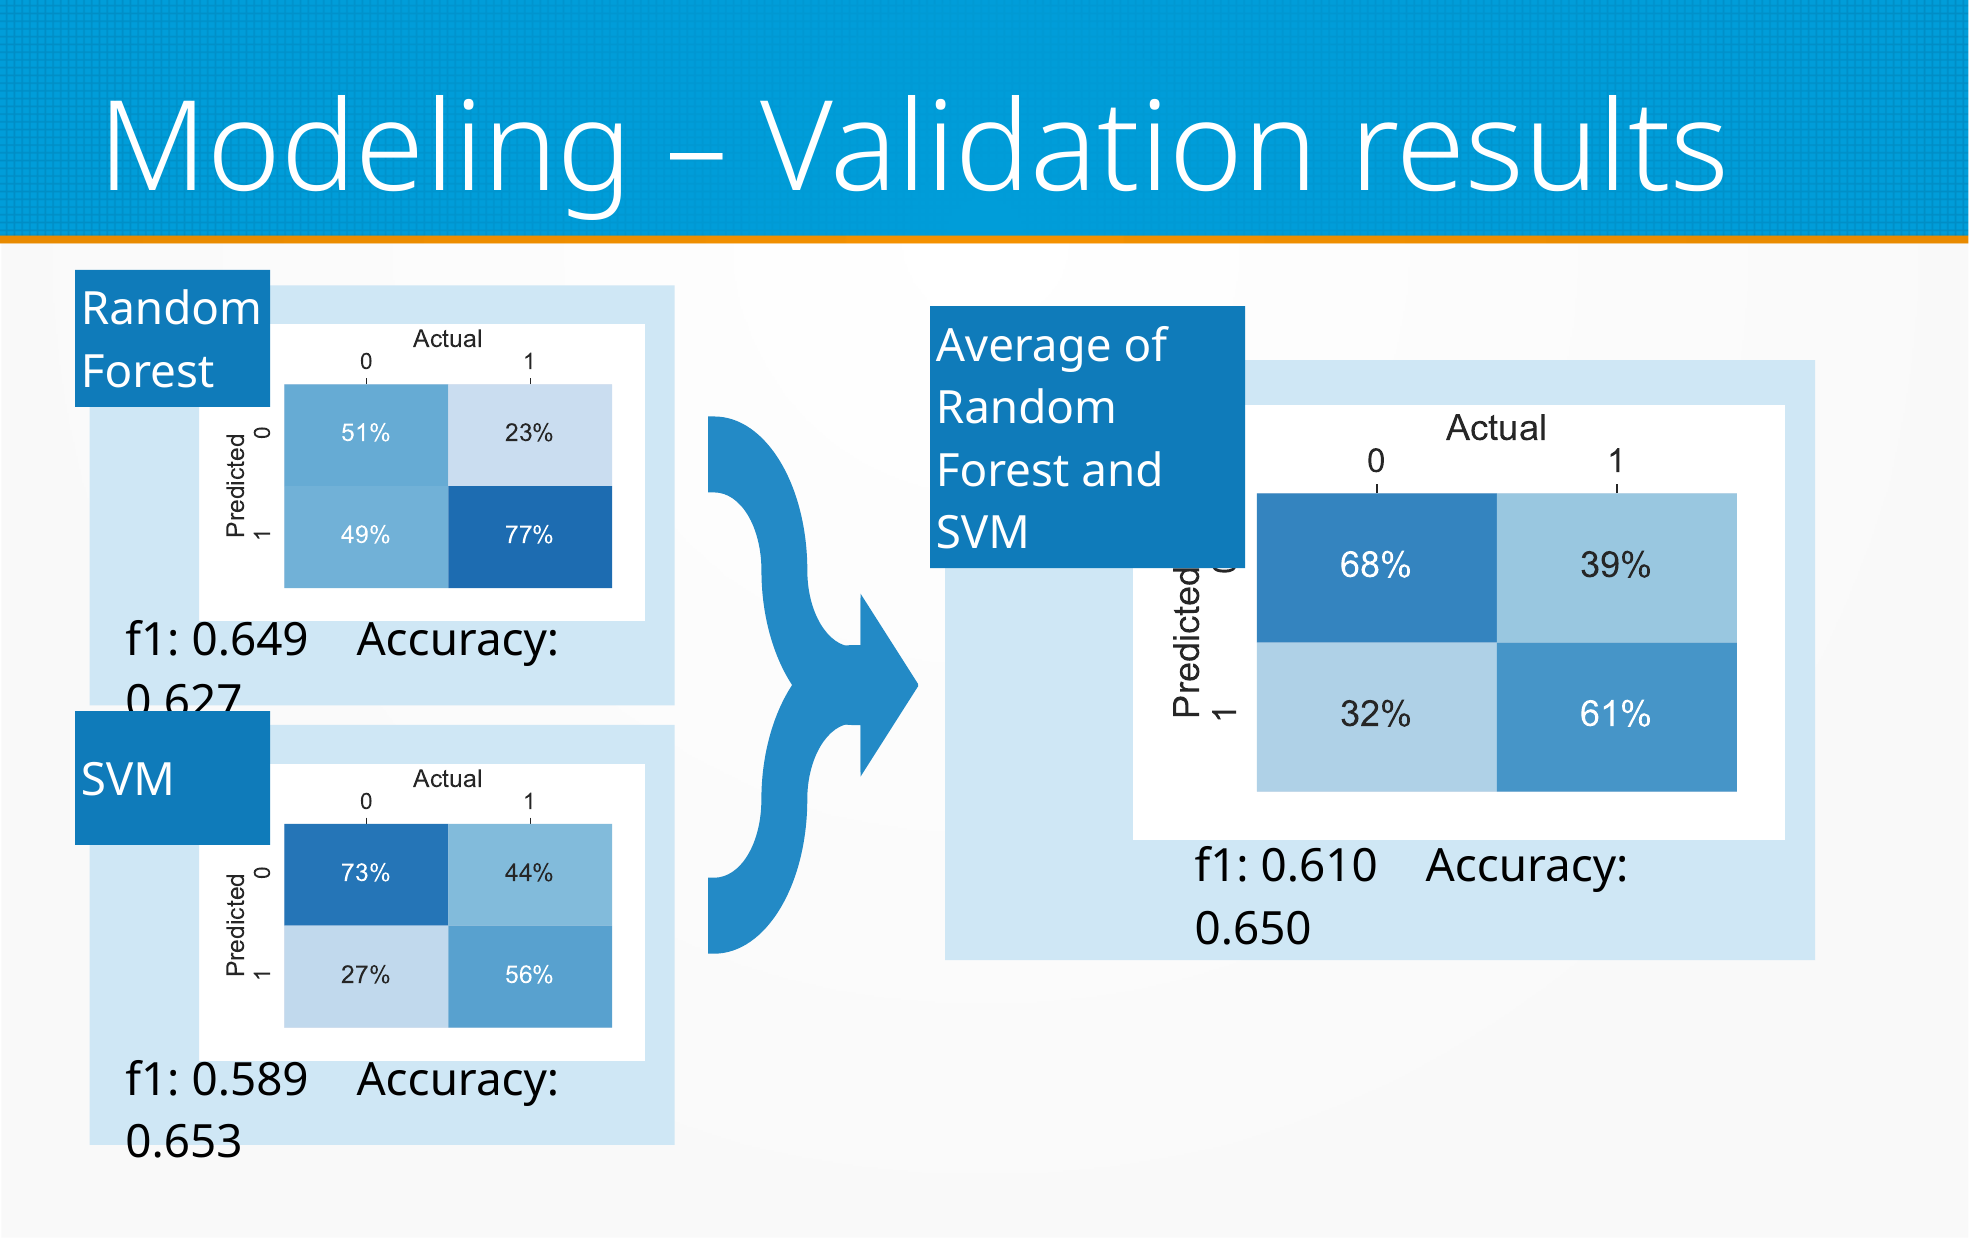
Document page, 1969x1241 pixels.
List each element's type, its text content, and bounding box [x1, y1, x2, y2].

text_box [198, 625, 211, 634]
picture [0, 236, 1969, 1241]
text_box f1: 0.589 Accuracy: 0.653 [119, 1073, 645, 1144]
text_box SVM [75, 711, 271, 845]
text_box [288, 625, 302, 634]
title Modeling – Validation results [98, 19, 1870, 227]
text_box Average of Random Forest and SVM [930, 345, 1246, 530]
text_box [208, 622, 242, 634]
text_box [89, 407, 200, 706]
text_box f1: 0.610 Accuracy: 0.650 [1188, 860, 1714, 931]
text_box [708, 416, 919, 954]
text_box [89, 724, 675, 1145]
text_box [277, 622, 291, 634]
text_box [232, 285, 675, 706]
text_box f1: 0.649 Accuracy: 0.627 [119, 634, 645, 704]
text_box [298, 622, 369, 634]
text_box [237, 622, 272, 634]
text_box [288, 1065, 302, 1073]
text_box [198, 1065, 210, 1073]
text_box [263, 1065, 275, 1073]
text_box Random Forest [75, 271, 271, 406]
text_box [945, 360, 1816, 961]
